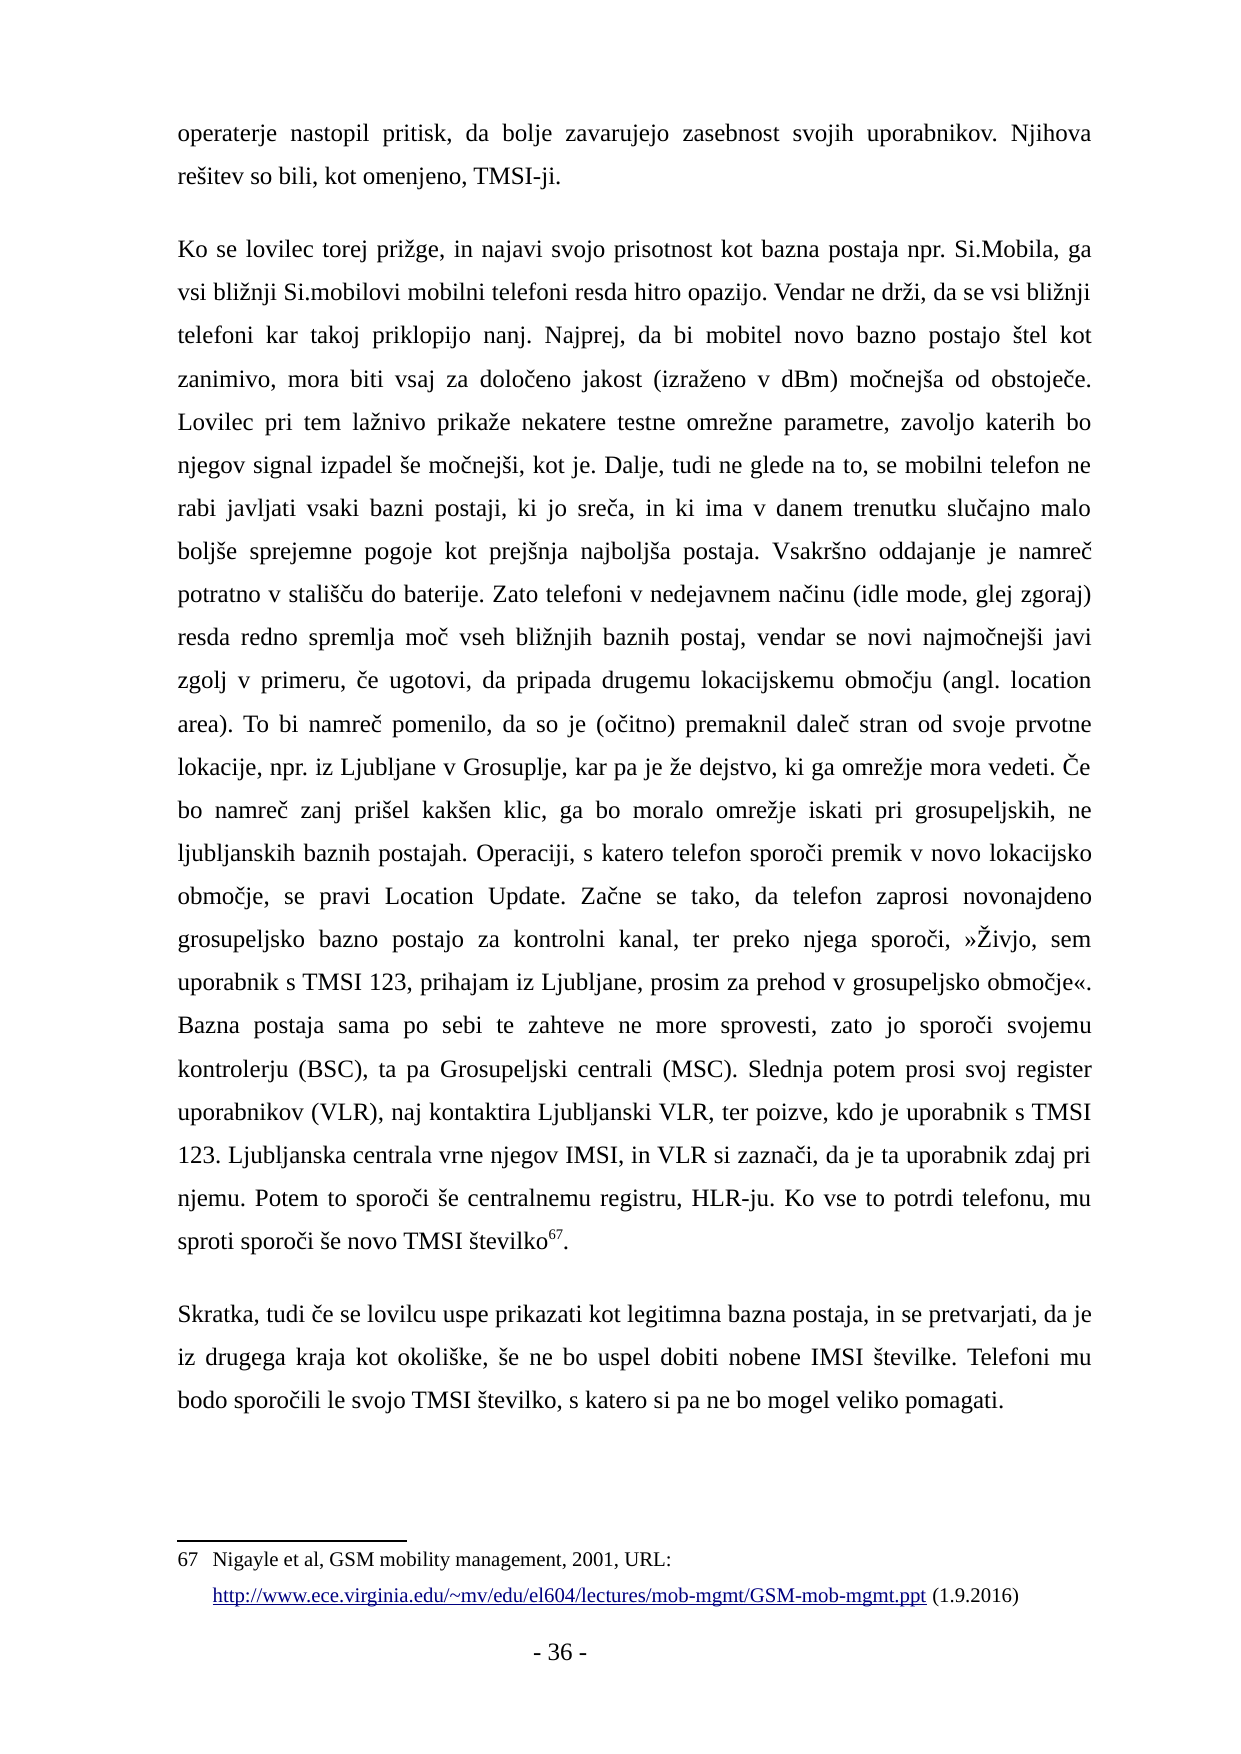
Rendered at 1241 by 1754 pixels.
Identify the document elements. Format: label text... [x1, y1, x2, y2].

text operaterje nastopil pritisk, da bolje zavarujejo zasebnost svojih uporabnikov. Njihova rešitev so bili, kot omenjeno, TMSI-ji. [177, 118, 1093, 190]
text Nigayle et al, GSM mobility management, 2001, URL: http://www.ece.virginia.edu/~mv/edu/el604/lectures/mob-mgmt/GSM-mob-mgmt.ppt (1.9.2016) [177, 1547, 1093, 1607]
text Ko se lovilec torej prižge, in najavi svojo prisotnost kot bazna postaja npr. Si.Mobila, ga vsi bližnji Si.mobilovi mobilni telefoni resda hitro opazijo. Vendar ne drži, da se vsi bližnji telefoni kar takoj priklopijo nanj. Najprej, da bi mobitel novo bazno postajo štel kot zanimivo, mora biti vsaj za določeno jakost (izraženo v dBm) močnejša od obstoječe. Lovilec pri tem lažnivo prikaže nekatere testne omrežne parametre, zavoljo katerih bo njegov signal izpadel še močnejši, kot je. Dalje, tudi ne glede na to, se mobilni telefon ne rabi javljati vsaki bazni postaji, ki jo sreča, in ki ima v danem trenutku slučajno malo boljše sprejemne pogoje kot prejšnja najboljša postaja. Vsakršno oddajanje je namreč potratno v stališču do baterije. Zato telefoni v nedejavnem načinu (idle mode, glej zgoraj) resda redno spremlja moč vseh bližnjih baznih postaj, vendar se novi najmočnejši javi zgolj v primeru, če ugotovi, da pripada drugemu lokacijskemu območju (angl. location area). To bi namreč pomenilo, da so je (očitno) premaknil daleč stran od svoje prvotne lokacije, npr. iz Ljubljane v Grosuplje, kar pa je že dejstvo, ki ga omrežje mora vedeti. Če bo namreč zanj prišel kakšen klic, ga bo moralo omrežje iskati pri grosupeljskih, ne ljubljanskih baznih postajah. Operaciji, s katero telefon sporoči premik v novo lokacijsko območje, se pravi Location Update. Začne se tako, da telefon zaprosi novonajdeno grosupeljsko bazno postajo za kontrolni kanal, ter preko njega sporoči, »Živjo, sem uporabnik s TMSI 123, prihajam iz Ljubljane, prosim za prehod v grosupeljsko območje«. Bazna postaja sama po sebi te zahteve ne more sprovesti, zato jo sporoči svojemu kontrolerju (BSC), ta pa Grosupeljski centrali (MSC). Slednja potem prosi svoj register uporabnikov (VLR), naj kontaktira Ljubljanski VLR, ter poizve, kdo je uporabnik s TMSI 123. Ljubljanska centrala vrne njegov IMSI, in VLR si zaznači, da je ta uporabnik zdaj pri njemu. Potem to sporoči še centralnemu registru, HLR-ju. Ko vse to potrdi telefonu, mu sproti sporoči še novo TMSI številko. [177, 234, 1093, 1255]
text Skratka, tudi če se lovilcu uspe prikazati kot legitimna bazna postaja, in se pretvarjati, da je iz drugega kraja kot okoliške, še ne bo uspel dobiti nobene IMSI številke. Telefoni mu bodo sporočili le svojo TMSI številko, s katero si pa ne bo mogel veliko pomagati. [177, 1299, 1093, 1414]
